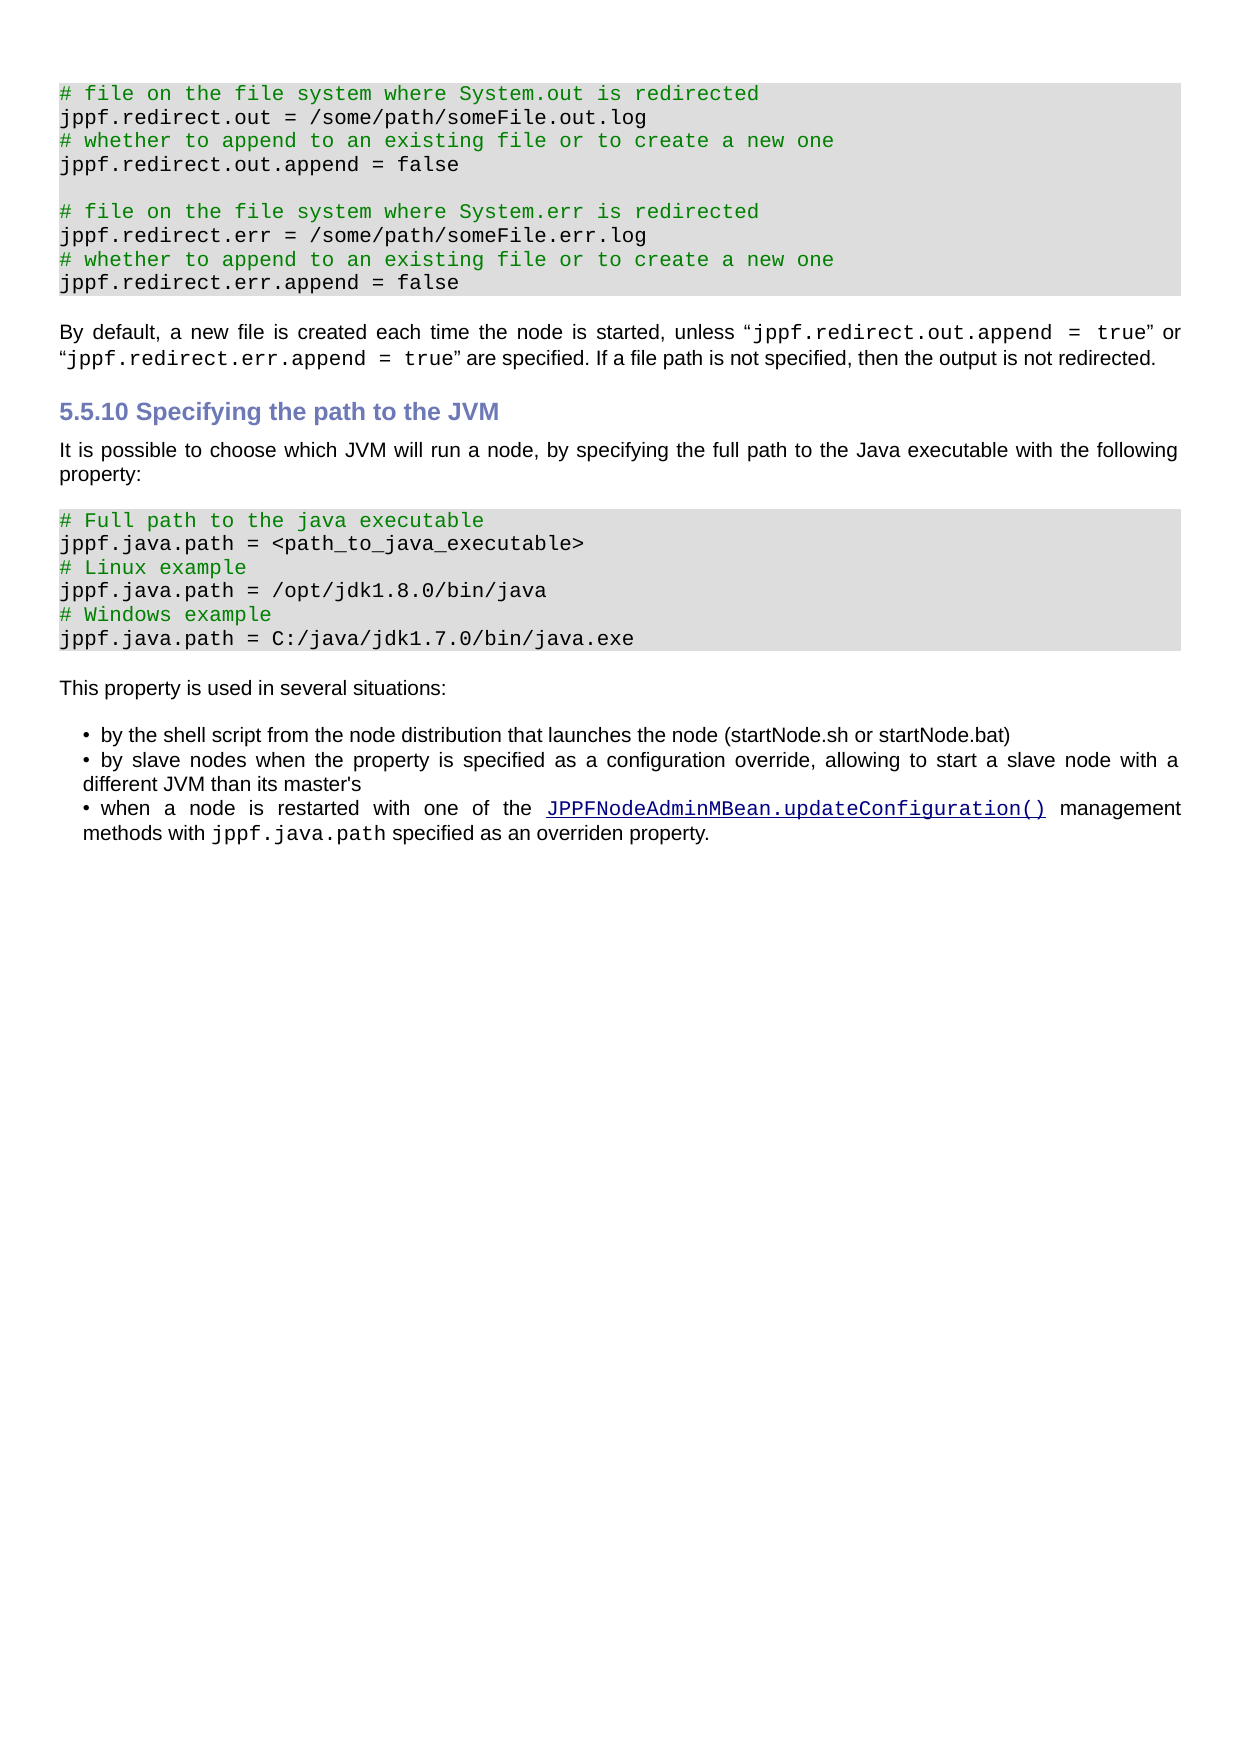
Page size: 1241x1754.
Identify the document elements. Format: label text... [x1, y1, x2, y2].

text jppf.java.path = /opt/jdk1.8.0/bin/java [59, 581, 1181, 604]
list by slave nodes when the property is specified as a configuration override, allowing to start a slave node with a different JVM than its master's [83, 747, 1181, 795]
text # file on the file system where System.err is redirected [59, 201, 1181, 225]
text jppf.redirect.out.append = false [59, 154, 1181, 178]
text jppf.redirect.out = /some/path/someFile.out.log [59, 107, 1181, 130]
subtitle Specifying the path to the JVM [59, 396, 1181, 425]
text jppf.java.path = C:/java/jdk1.7.0/bin/java.exe [59, 628, 1181, 651]
text # Full path to the java executable [59, 509, 1181, 533]
list when a node is restarted with one of the JPPFNodeAdminMBean.updateConfiguration() management methods with jppf.java.path specified as an overriden property. [83, 795, 1181, 847]
text jppf.java.path = <path_to_java_executable> [59, 533, 1181, 557]
text # whether to append to an existing file or to create a new one [59, 130, 1181, 154]
text # Windows example [59, 604, 1181, 628]
text jppf.redirect.err = /some/path/someFile.err.log [59, 225, 1181, 248]
text It is possible to choose which JVM will run a node, by specifying the full path to the Java executable with the following property: [59, 438, 1181, 486]
text jppf.redirect.err.append = false [59, 272, 1181, 296]
text # Linux example [59, 557, 1181, 581]
text By default, a new file is created each time the node is started, unless “jppf.redirect.out.append = true” or “jppf.redirect.err.append = true” are specified. If a file path is not specified, then the output is not redirected. [59, 320, 1181, 371]
text This property is used in several situations: [59, 675, 1181, 699]
text # file on the file system where System.out is redirected [59, 83, 1181, 107]
text # whether to append to an existing file or to create a new one [59, 248, 1181, 272]
list by the shell script from the node distribution that launches the node (startNode.sh or startNode.bat) [83, 723, 1181, 747]
